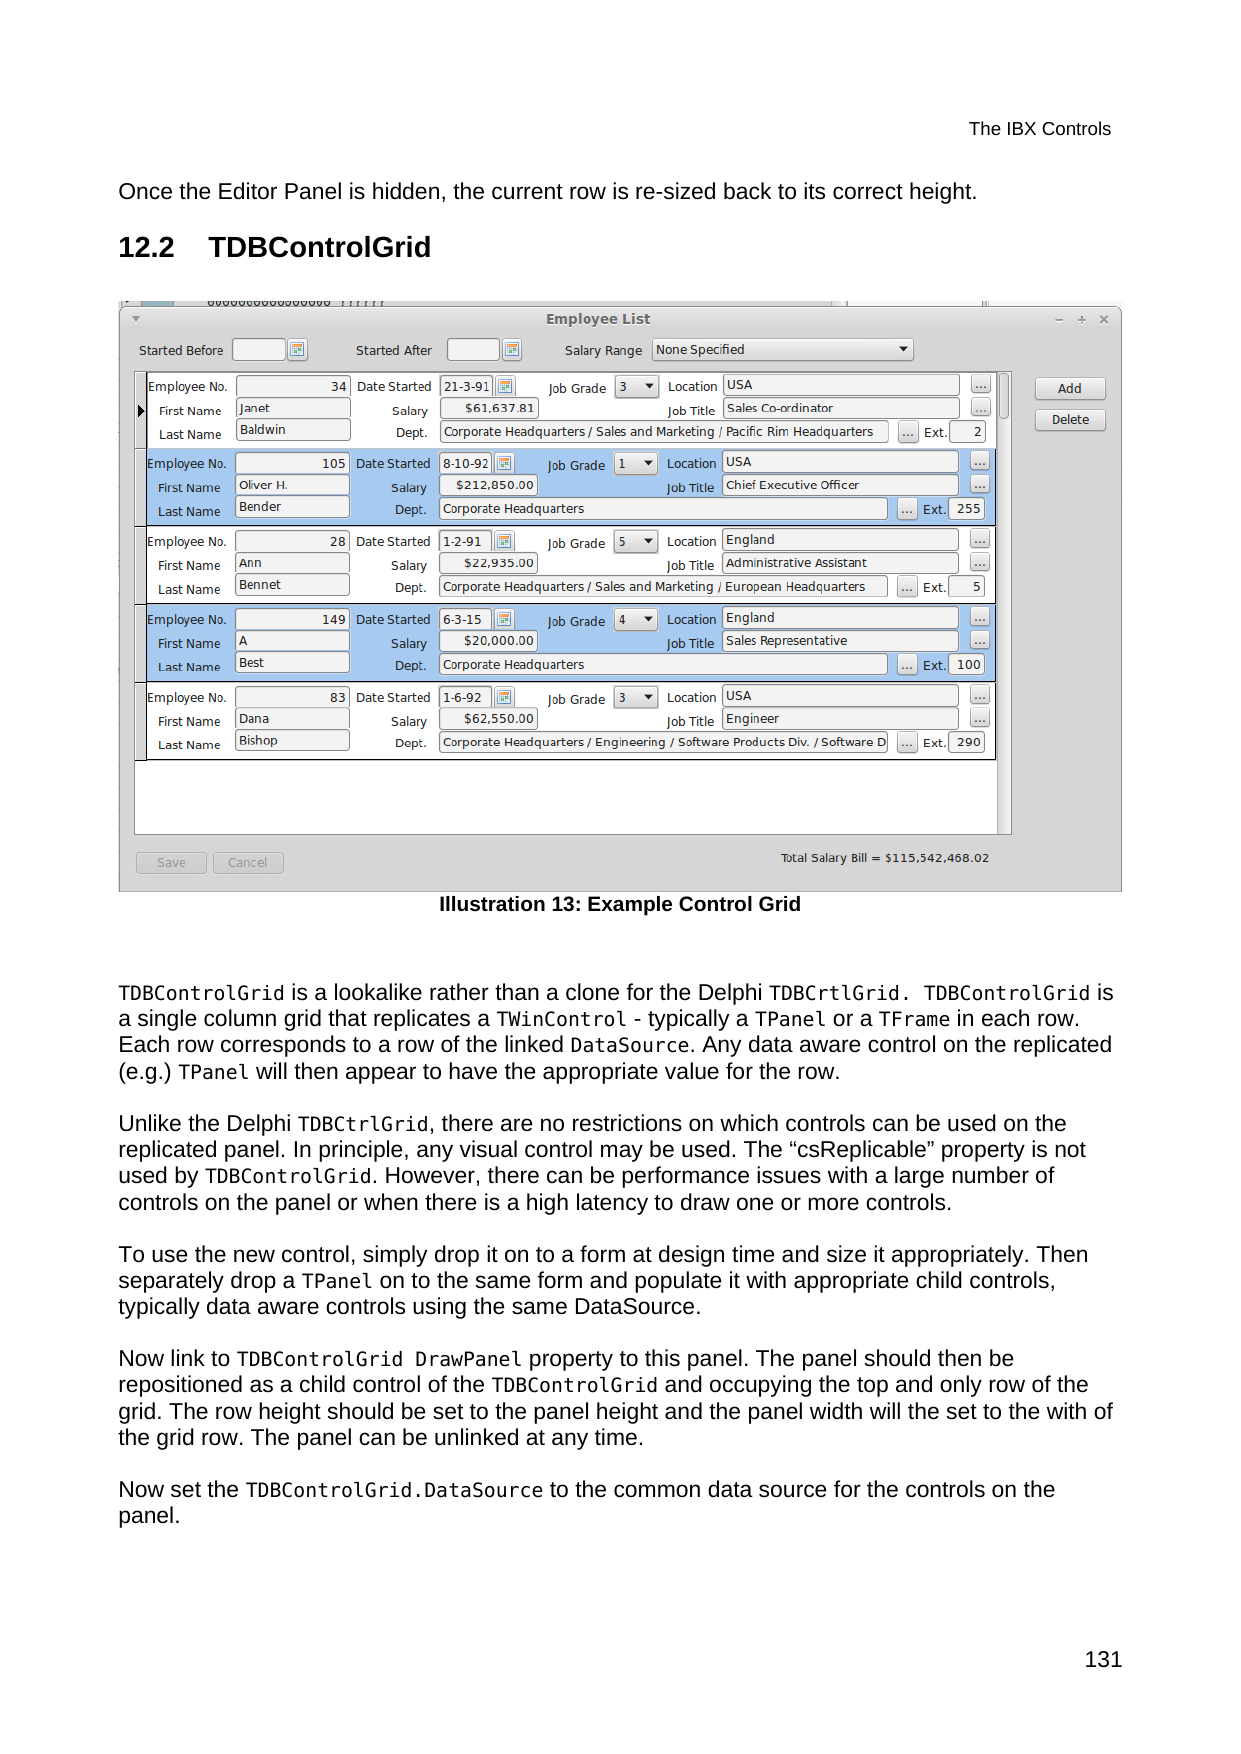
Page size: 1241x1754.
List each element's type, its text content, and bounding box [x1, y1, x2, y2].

text TDBControlGrid is a lookalike rather than a clone for the Delphi TDBCrtlGrid. TDBControlGrid is a single column grid that replicates a TWinControl - typically a TPanel or a TFrame in each row. Each row corresponds to a row of the linked DataSource. Any data aware control on the replicated (e.g.) TPanel will then appear to have the appropriate value for the row. [118, 979, 1122, 1084]
text Illustration 13: Example Control Grid [118, 892, 1122, 916]
subtitle TDBControlGrid [118, 230, 1122, 263]
text Now set the TDBControlGrid.DataSource to the common data source for the controls on the panel. [118, 1476, 1122, 1529]
text To use the new control, simply drop it on to a form at design time and size it appropriately. Then separately drop a TPanel on to the same form and populate it with appropriate child controls, typically data aware controls using the same DataSource. [118, 1241, 1122, 1319]
text Once the Editor Panel is hidden, the current row is re-sized back to its correct height. [118, 178, 1122, 204]
text Unlike the Delphi TDBCtrlGrid, there are no restrictions on which controls can be used on the replicated panel. In principle, any visual control may be used. The “csReplicable” property is not used by TDBControlGrid. However, there can be performance issues with a large number of controls on the panel or when there is a high latency to draw one or more controls. [118, 1109, 1122, 1215]
picture [118, 301, 1123, 892]
text Now link to TDBControlGrid DrawPanel property to this panel. The panel should then be repositioned as a child control of the TDBControlGrid and occupying the top and only row of the grid. The row height should be set to the panel height and the panel width will the set to the with of the grid row. The panel can be unlinked at any time. [118, 1345, 1122, 1451]
